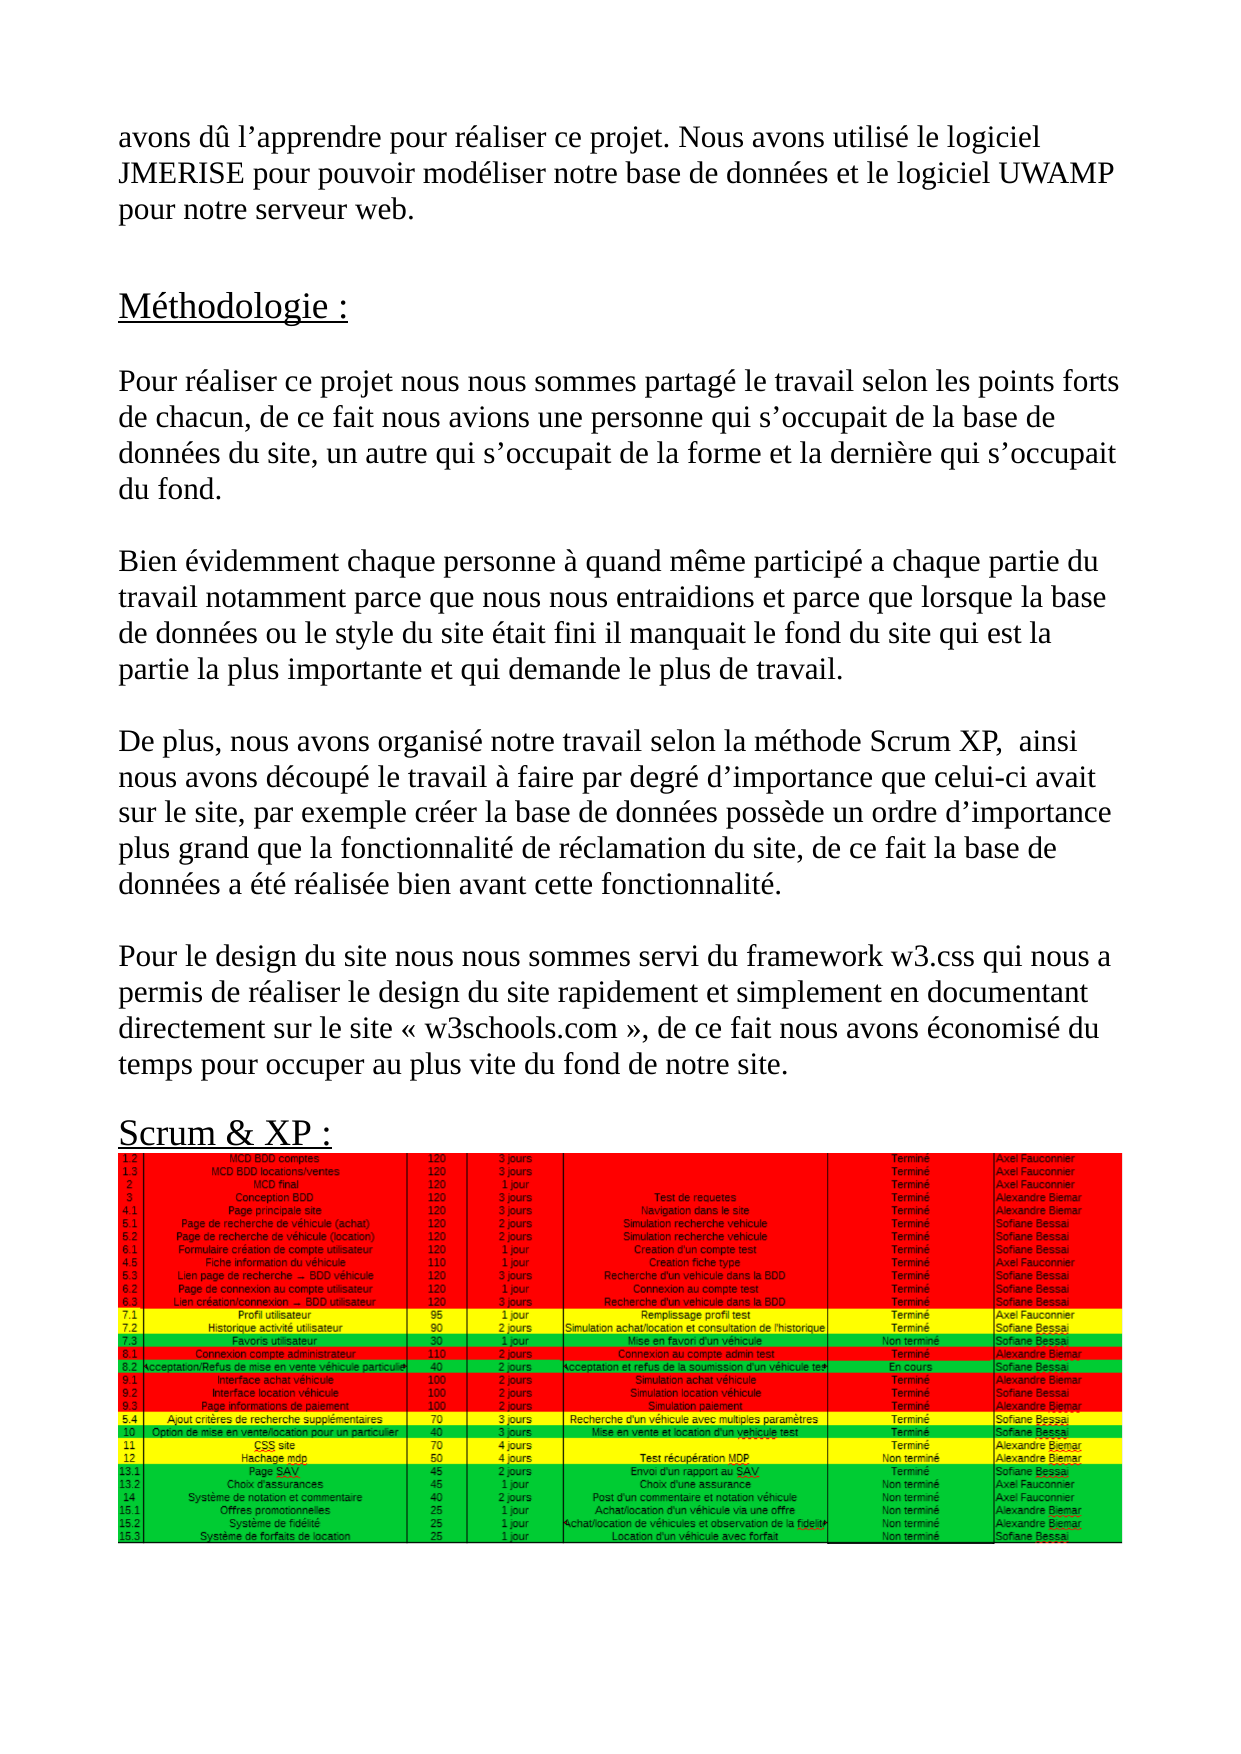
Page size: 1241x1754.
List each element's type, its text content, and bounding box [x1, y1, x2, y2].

picture [118, 1153, 1123, 1544]
text avons dû l’apprendre pour réaliser ce projet. Nous avons utilisé le logiciel JMERISE pour pouvoir modéliser notre base de données et le logiciel UWAMP pour notre serveur web. [118, 118, 1122, 226]
text Scrum & XP : [118, 1110, 1122, 1153]
text Méthodologie : [118, 283, 1122, 327]
text Bien évidemment chaque personne à quand même participé a chaque partie du travail notamment parce que nous nous entraidions et parce que lorsque la base de données ou le style du site était fini il manquait le fond du site qui est la partie la plus importante et qui demande le plus de travail. [118, 542, 1122, 686]
text De plus, nous avons organisé notre travail selon la méthode Scrum XP, ainsi nous avons découpé le travail à faire par degré d’importance que celui-ci avait sur le site, par exemple créer la base de données possède un ordre d’importance plus grand que la fonctionnalité de réclamation du site, de ce fait la base de données a été réalisée bien avant cette fonctionnalité. [118, 722, 1122, 902]
text Pour réaliser ce projet nous nous sommes partagé le travail selon les points forts de chacun, de ce fait nous avions une personne qui s’occupait de la base de données du site, un autre qui s’occupait de la forme et la dernière qui s’occupait du fond. [118, 362, 1122, 506]
text Pour le design du site nous nous sommes servi du framework w3.css qui nous a permis de réaliser le design du site rapidement et simplement en documentant directement sur le site « w3schools.com », de ce fait nous avons économisé du temps pour occuper au plus vite du fond de notre site. [118, 937, 1122, 1081]
